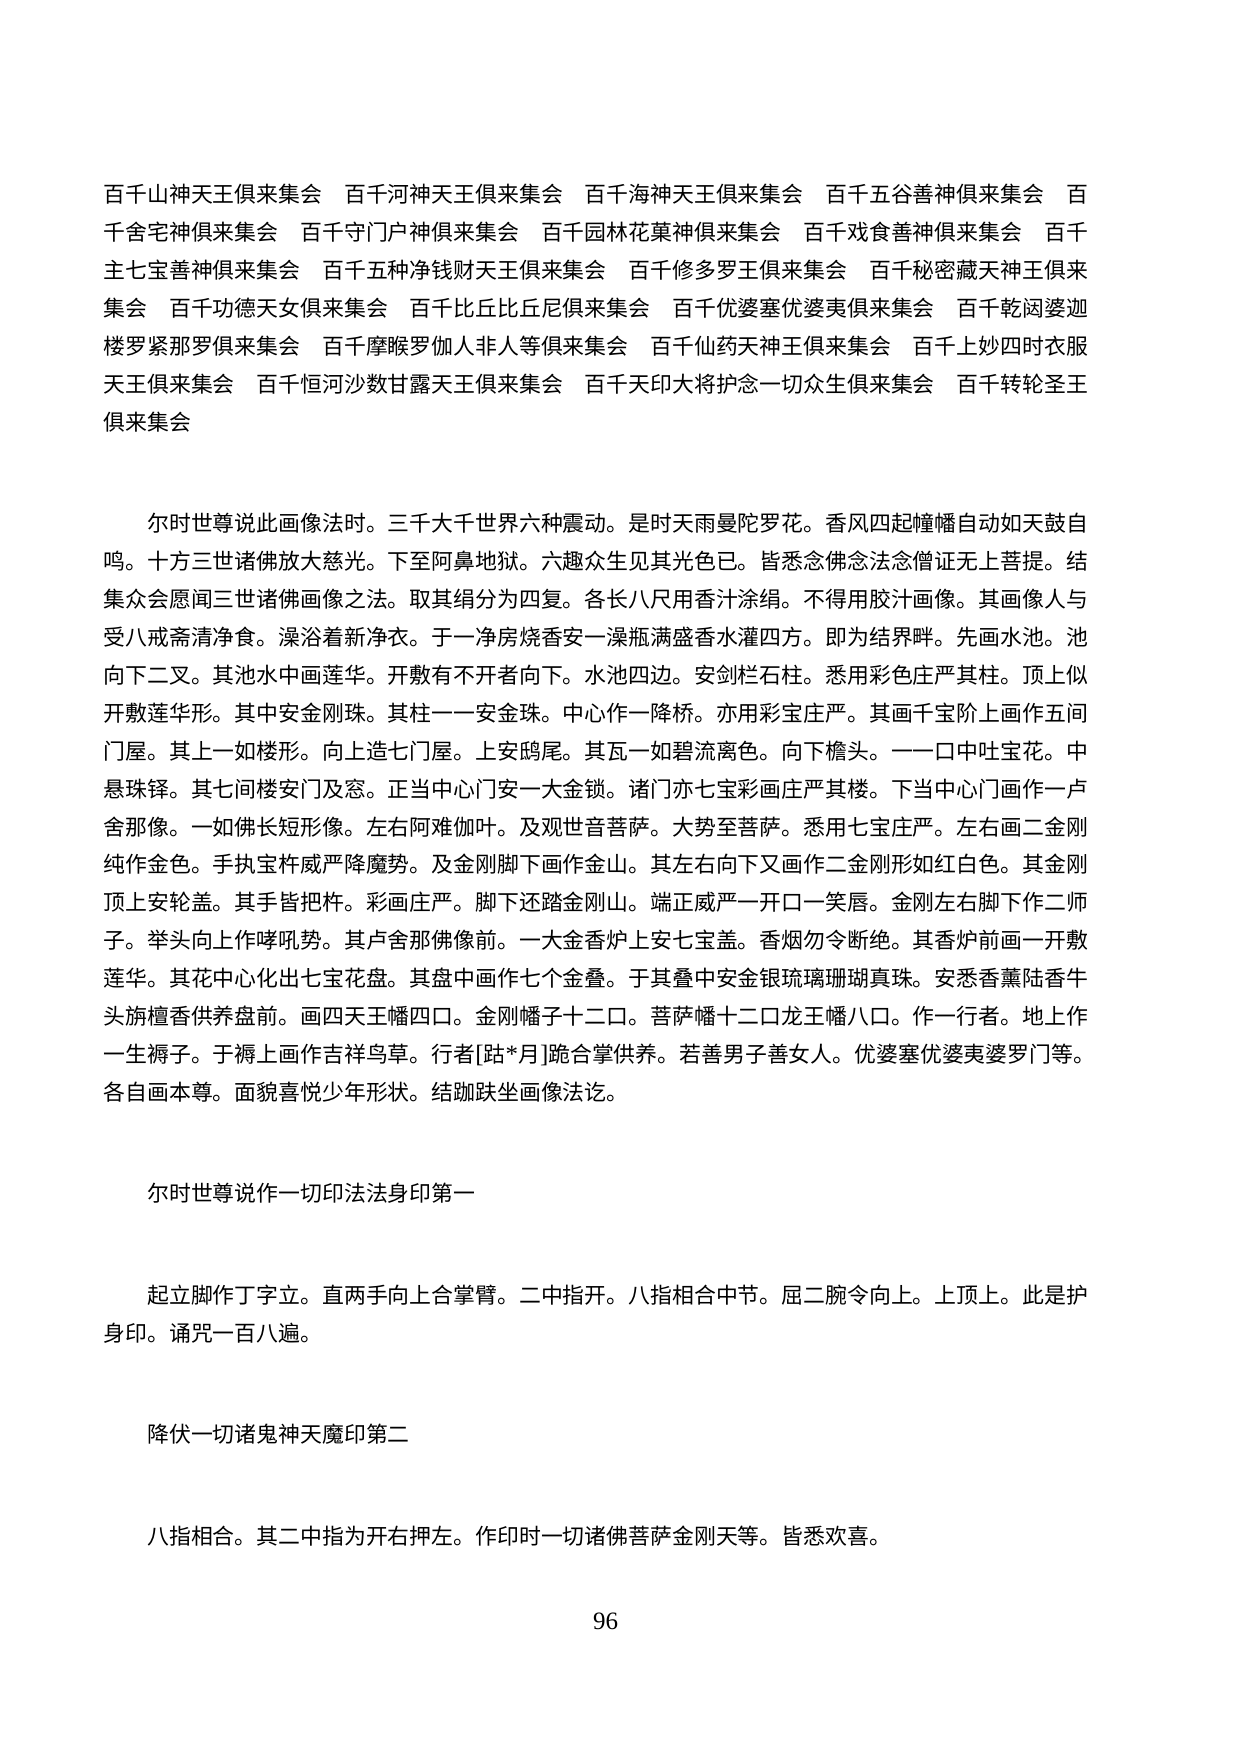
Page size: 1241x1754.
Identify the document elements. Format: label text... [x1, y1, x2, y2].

text 尔时世尊说作一切印法法身印第一 [103, 1176, 1107, 1208]
text 降伏一切诸鬼神天魔印第二 [103, 1417, 1107, 1449]
text 尔时世尊说此画像法时。三千大千世界六种震动。是时天雨曼陀罗花。香风四起幢幡自动如天鼓自鸣。十方三世诸佛放大慈光。下至阿鼻地狱。六趣众生见其光色已。皆悉念佛念法念僧证无上菩提。结集众会愿闻三世诸佛画像之法。取其绢分为四复。各长八尺用香汁涂绢。不得用胶汁画像。其画像人与受八戒斋清净食。澡浴着新净衣。于一净房烧香安一澡瓶满盛香水灌四方。即为结界畔。先画水池。池向下二叉。其池水中画莲华。开敷有不开者向下。水池四边。安剑栏石柱。悉用彩色庄严其柱。顶上似开敷莲华形。其中安金刚珠。其柱一一安金珠。中心作一降桥。亦用彩宝庄严。其画千宝阶上画作五间门屋。其上一如楼形。向上造七门屋。上安鸱尾。其瓦一如碧流离色。向下檐头。一一口中吐宝花。中悬珠铎。其七间楼安门及窓。正当中心门安一大金锁。诸门亦七宝彩画庄严其楼。下当中心门画作一卢舍那像。一如佛长短形像。左右阿难伽叶。及观世音菩萨。大势至菩萨。悉用七宝庄严。左右画二金刚纯作金色。手执宝杵威严降魔势。及金刚脚下画作金山。其左右向下又画作二金刚形如红白色。其金刚顶上安轮盖。其手皆把杵。彩画庄严。脚下还踏金刚山。端正威严一开口一笑唇。金刚左右脚下作二师子。举头向上作哮吼势。其卢舍那佛像前。一大金香炉上安七宝盖。香烟勿令断绝。其香炉前画一开敷莲华。其花中心化出七宝花盘。其盘中画作七个金叠。于其叠中安金银琉璃珊瑚真珠。安悉香薰陆香牛头旃檀香供养盘前。画四天王幡四口。金刚幡子十二口。菩萨幡十二口龙王幡八口。作一行者。地上作一生褥子。于褥上画作吉祥鸟草。行者[跍*月]跪合掌供养。若善男子善女人。优婆塞优婆夷婆罗门等。各自画本尊。面貌喜悦少年形状。结跏趺坐画像法讫。 [103, 506, 1107, 1107]
text 起立脚作丁字立。直两手向上合掌臂。二中指开。八指相合中节。屈二腕令向上。上顶上。此是护身印。诵咒一百八遍。 [103, 1278, 1107, 1348]
text 百千山神天王俱来集会 百千河神天王俱来集会 百千海神天王俱来集会 百千五谷善神俱来集会 百千舍宅神俱来集会 百千守门户神俱来集会 百千园林花菓神俱来集会 百千戏食善神俱来集会 百千主七宝善神俱来集会 百千五种净钱财天王俱来集会 百千修多罗王俱来集会 百千秘密藏天神王俱来集会 百千功德天女俱来集会 百千比丘比丘尼俱来集会 百千优婆塞优婆夷俱来集会 百千乾闼婆迦楼罗紧那罗俱来集会 百千摩睺罗伽人非人等俱来集会 百千仙药天神王俱来集会 百千上妙四时衣服天王俱来集会 百千恒河沙数甘露天王俱来集会 百千天印大将护念一切众生俱来集会 百千转轮圣王俱来集会 [103, 177, 1107, 436]
text 八指相合。其二中指为开右押左。作印时一切诸佛菩萨金刚天等。皆悉欢喜。 [103, 1519, 1107, 1551]
